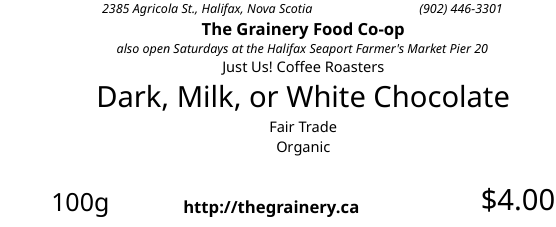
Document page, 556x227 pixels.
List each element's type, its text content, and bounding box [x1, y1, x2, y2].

table_cell Just Us! Coffee Roasters Dark, Milk, or White Chocolate Fair Trade Organic [51, 57, 555, 179]
table_header 2385 Agricola St., Halifax, Nova Scotia (902) 446-3301 The Grainery Food Co-op also open Saturdays at the Halifax Seaport Farmer's Market Pier 20 [51, 0, 555, 57]
table_cell 100g [51, 179, 129, 219]
table_cell http://thegrainery.ca [129, 179, 413, 219]
table_cell $4.00 [413, 179, 555, 219]
